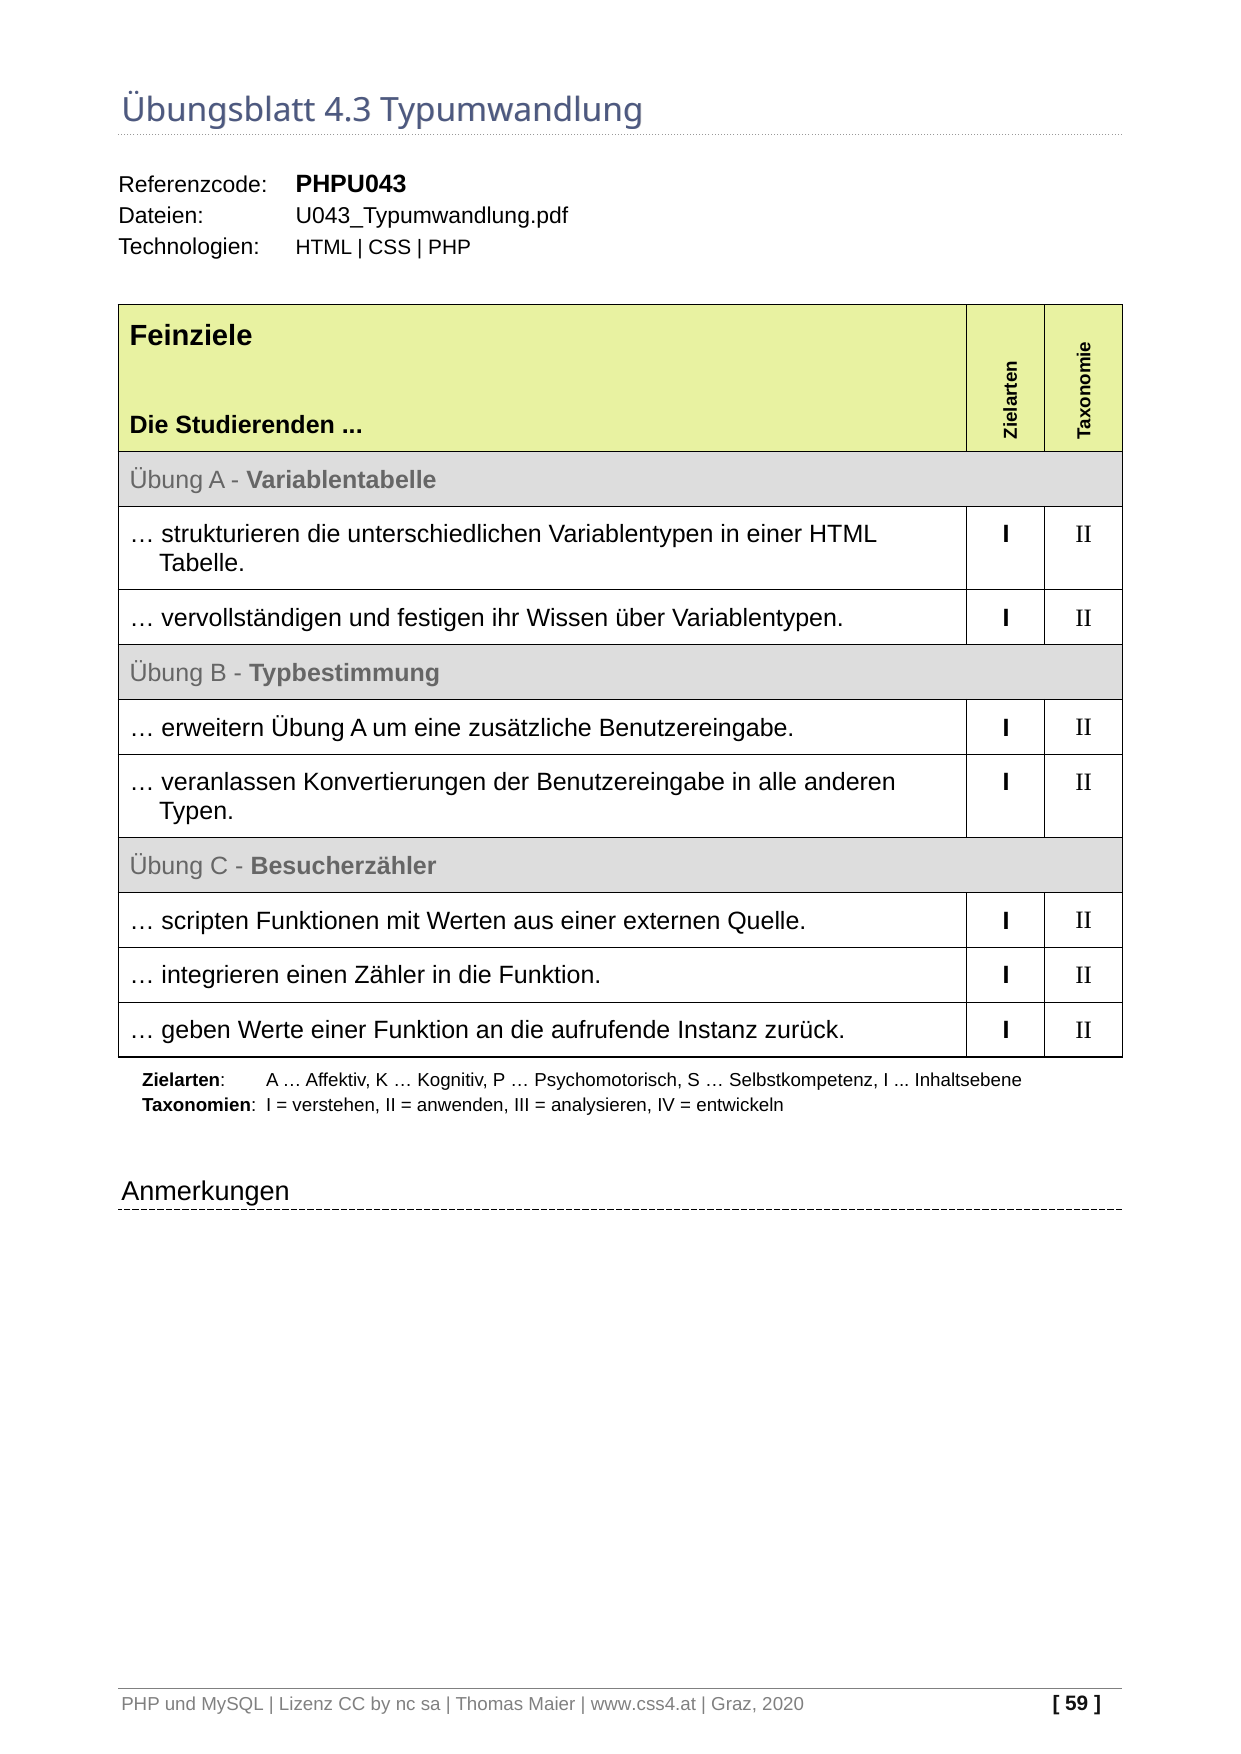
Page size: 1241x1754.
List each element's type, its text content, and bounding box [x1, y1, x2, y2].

table_cell II [1045, 755, 1122, 837]
table_cell I [967, 1003, 1044, 1056]
text Anmerkungen [118, 1172, 1122, 1209]
table_cell II [1045, 948, 1122, 1002]
table_cell II [1045, 1003, 1122, 1056]
table_cell II [1045, 507, 1122, 589]
text Technologien: HTML | CSS | PHP [118, 233, 1122, 259]
table_cell I [967, 507, 1044, 589]
table_cell II [1045, 893, 1122, 947]
table_cell II [1045, 590, 1122, 644]
table_cell Übung C - Besucherzähler [119, 838, 1122, 892]
text Dateien: U043_Typumwandlung.pdf [118, 202, 1122, 229]
text Referenzcode: PHPU043 [118, 169, 1122, 198]
text Zielarten: A … Affektiv, K … Kognitiv, P … Psychomotorisch, S … Selbstkompetenz, I ... Inhaltsebene Taxonomien: I = verstehen, II = anwenden, III = analysieren, IV = entwickeln [142, 1069, 1122, 1116]
table_cell Übung B - Typbestimmung [119, 645, 1122, 699]
table_header Taxonomie [1045, 305, 1122, 451]
table_cell … geben Werte einer Funktion an die aufrufende Instanz zurück. [119, 1003, 966, 1056]
table_header Feinziele Die Studierenden ... [119, 305, 966, 451]
table_cell I [967, 755, 1044, 837]
table_cell … erweitern Übung A um eine zusätzliche Benutzereingabe. [119, 700, 966, 754]
table_cell … vervollständigen und festigen ihr Wissen über Variablentypen. [119, 590, 966, 644]
table_cell Übung A - Variablentabelle [119, 452, 1122, 506]
table_cell I [967, 590, 1044, 644]
table_cell I [967, 948, 1044, 1002]
table_cell … veranlassen Konvertierungen der Benutzereingabe in alle anderen Typen. [119, 755, 966, 837]
table_cell … scripten Funktionen mit Werten aus einer externen Quelle. [119, 893, 966, 947]
table_header Zielarten [967, 305, 1044, 451]
table_cell … integrieren einen Zähler in die Funktion. [119, 948, 966, 1002]
table_cell II [1045, 700, 1122, 754]
table_cell I [967, 893, 1044, 947]
subtitle Übungsblatt 4.3 Typumwandlung [118, 83, 1122, 134]
table_cell … strukturieren die unterschiedlichen Variablentypen in einer HTML Tabelle. [119, 507, 966, 589]
table_cell I [967, 700, 1044, 754]
